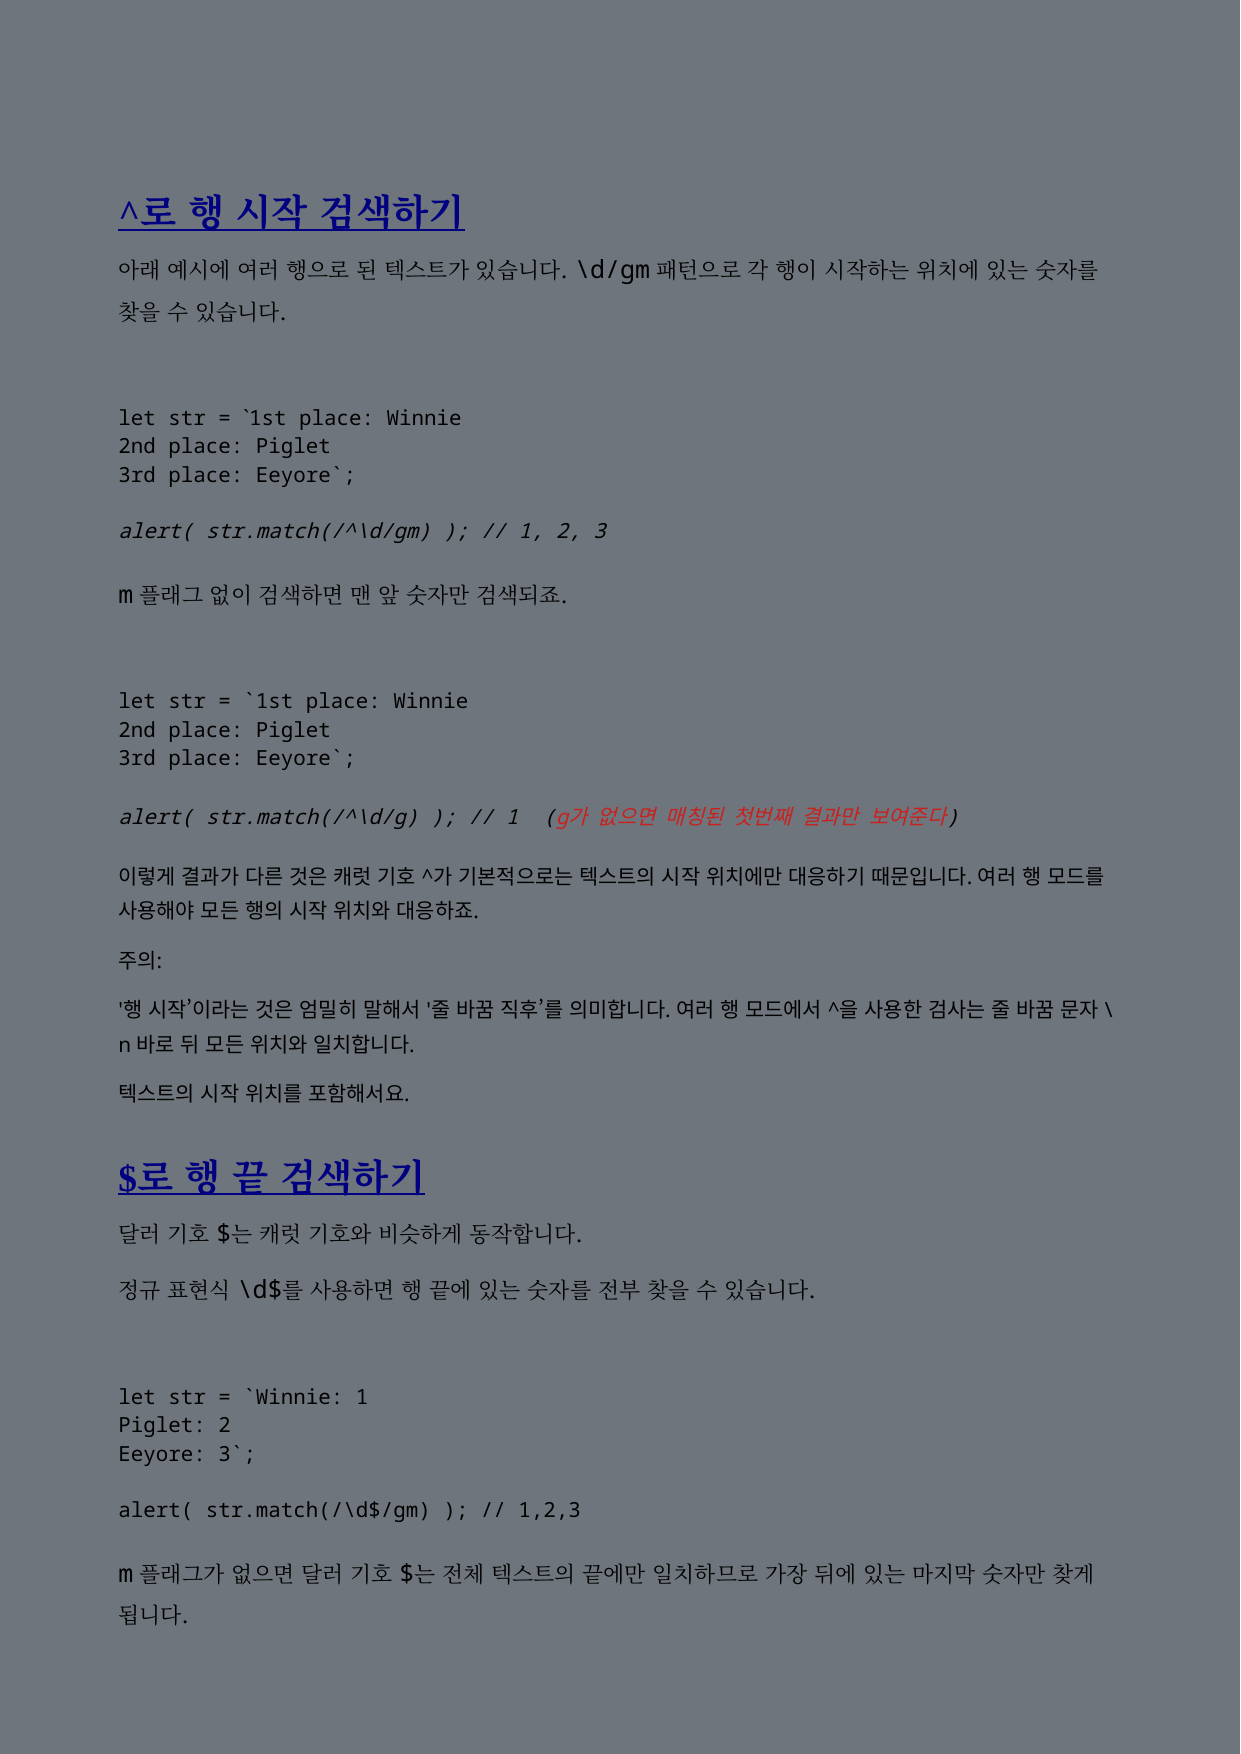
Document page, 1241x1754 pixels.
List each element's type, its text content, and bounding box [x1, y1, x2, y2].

subtitle ^로 행 시작 검색하기 [118, 183, 1122, 237]
text 정규 표현식 \d$를 사용하면 행 끝에 있는 숫자를 전부 찾을 수 있습니다. [118, 1270, 1122, 1306]
text 2nd place: Piglet [118, 431, 1122, 460]
text alert( str.match(/^\d/gm) ); // 1, 2, 3 [118, 517, 1122, 545]
text 3rd place: Eeyore`; [118, 460, 1122, 488]
text let str = `1st place: Winnie [118, 403, 1122, 431]
text 3rd place: Eeyore`; [118, 743, 1122, 772]
text Piglet: 2 [118, 1410, 1122, 1439]
text '행 시작’이라는 것은 엄밀히 말해서 '줄 바꿈 직후’를 의미합니다. 여러 행 모드에서 ^을 사용한 검사는 줄 바꿈 문자 \n 바로 뒤 모든 위치와 일치합니다. [118, 993, 1122, 1058]
text Eeyore: 3`; [118, 1439, 1122, 1467]
text m 플래그 없이 검색하면 맨 앞 숫자만 검색되죠. [118, 574, 1122, 611]
text m 플래그가 없으면 달러 기호 $는 전체 텍스트의 끝에만 일치하므로 가장 뒤에 있는 마지막 숫자만 찾게 됩니다. [118, 1553, 1122, 1631]
text 이렇게 결과가 다른 것은 캐럿 기호 ^가 기본적으로는 텍스트의 시작 위치에만 대응하기 때문입니다. 여러 행 모드를 사용해야 모든 행의 시작 위치와 대응하죠. [118, 860, 1122, 925]
text alert( str.match(/^\d/g) ); // 1 (g가 없으면 매칭된 첫번째 결과만 보여준다) [118, 800, 1122, 830]
text let str = `Winnie: 1 [118, 1382, 1122, 1410]
text let str = `1st place: Winnie [118, 686, 1122, 715]
text 주의: [118, 944, 1122, 974]
subtitle $로 행 끝 검색하기 [118, 1148, 1122, 1202]
text 아래 예시에 여러 행으로 된 텍스트가 있습니다. \d/gm 패턴으로 각 행이 시작하는 위치에 있는 숫자를 찾을 수 있습니다. [118, 250, 1122, 327]
text 달러 기호 $는 캐럿 기호와 비슷하게 동작합니다. [118, 1214, 1122, 1250]
text 2nd place: Piglet [118, 715, 1122, 743]
text 텍스트의 시작 위치를 포함해서요. [118, 1078, 1122, 1108]
text alert( str.match(/\d$/gm) ); // 1,2,3 [118, 1496, 1122, 1524]
